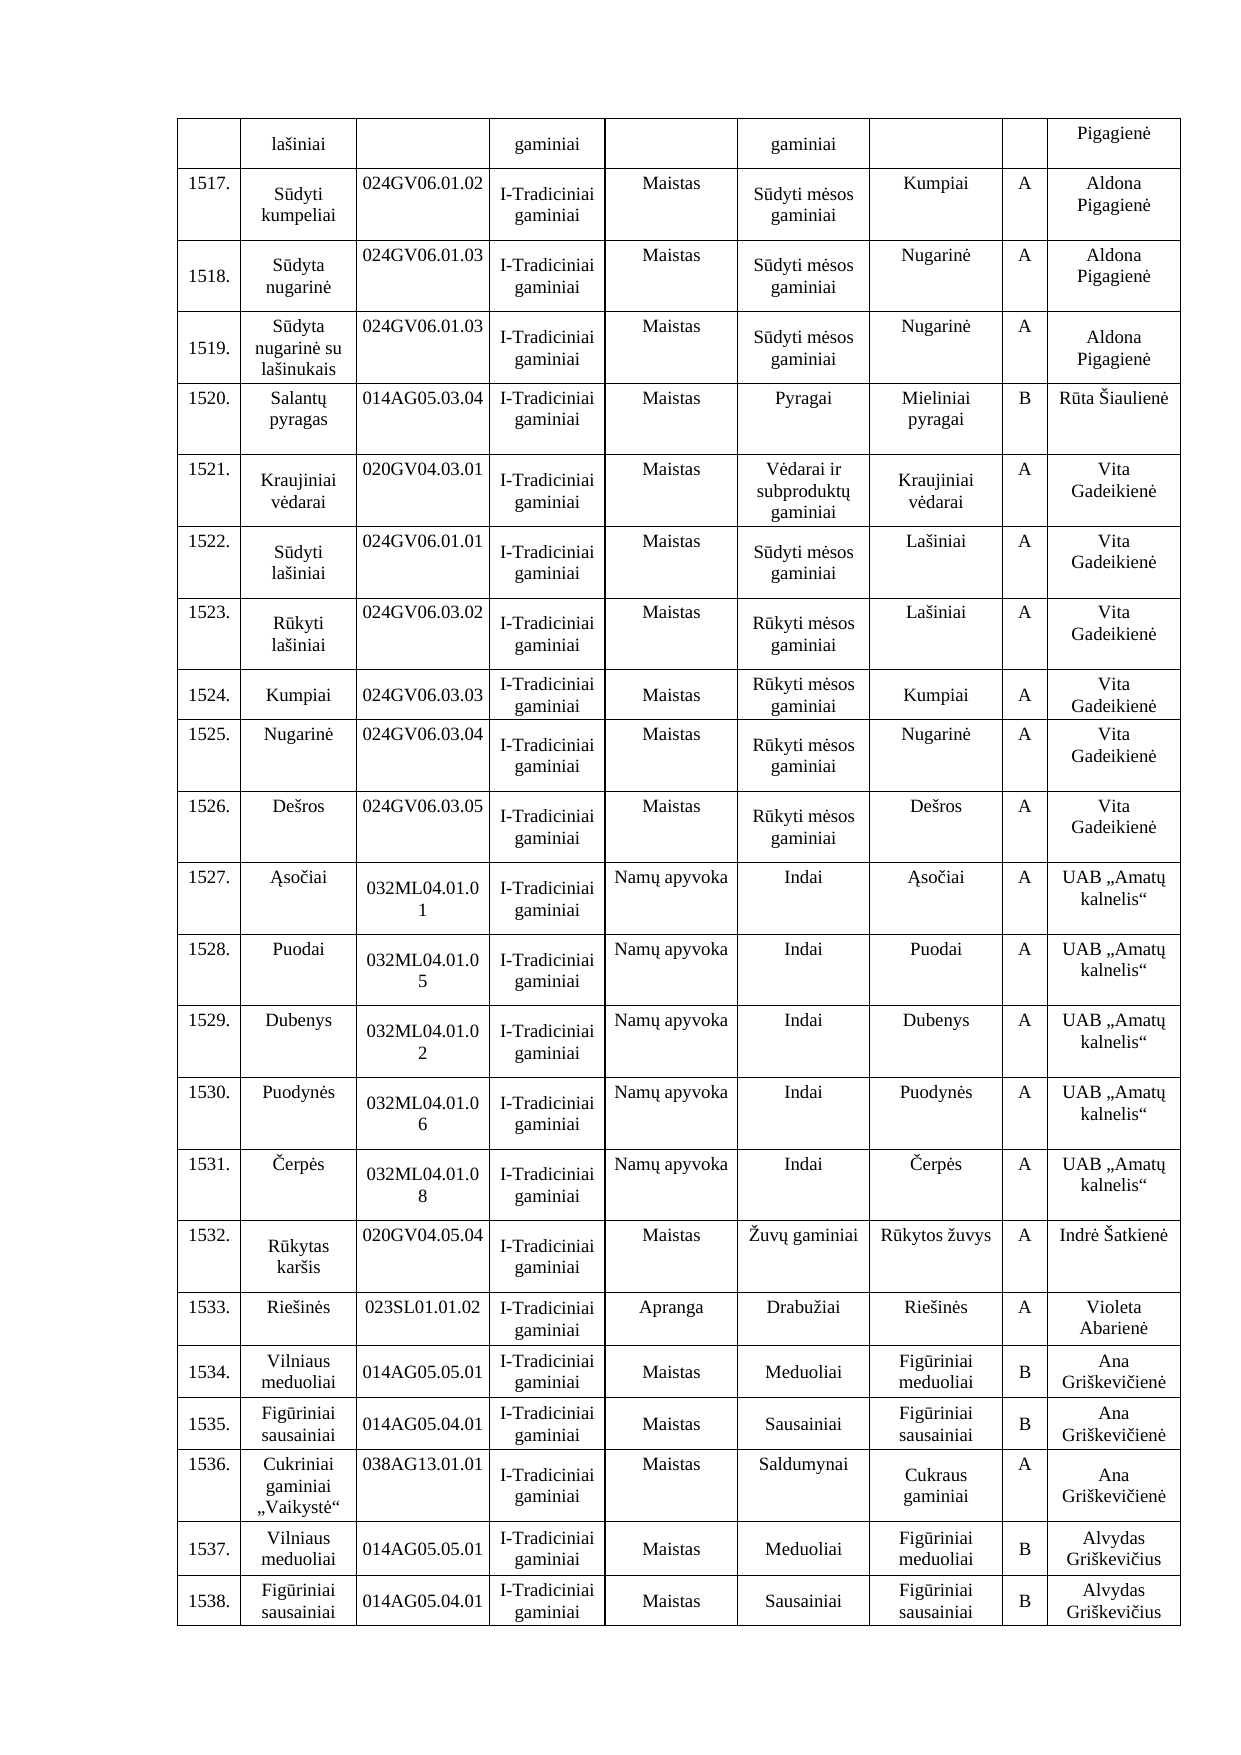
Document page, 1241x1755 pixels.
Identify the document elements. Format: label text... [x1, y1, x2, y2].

table_cell Figūriniai sausainiai [241, 1398, 356, 1449]
table_cell Maistas [606, 1522, 737, 1575]
table_cell Kraujiniai vėdarai [870, 455, 1002, 526]
table_cell I-Tradiciniai gaminiai [490, 935, 604, 1005]
table_cell Maistas [606, 599, 737, 669]
table_cell Salantų pyragas [241, 384, 356, 454]
table_cell 1535. [178, 1398, 240, 1449]
table_cell 1529. [178, 1006, 240, 1077]
table_cell Vita Gadeikienė [1048, 792, 1180, 862]
table_cell I-Tradiciniai gaminiai [490, 792, 604, 862]
table_cell Puodai [870, 935, 1002, 1005]
table_cell Namų apyvoka [606, 863, 737, 934]
table_cell Aldona Pigagienė [1048, 241, 1180, 311]
table_cell Dubenys [870, 1006, 1002, 1077]
table_cell B [1003, 1576, 1047, 1625]
table_cell Apranga [606, 1293, 737, 1345]
table_cell Maistas [606, 1346, 737, 1397]
table_cell Sausainiai [738, 1398, 869, 1449]
table_cell 1518. [178, 241, 240, 311]
table_cell 024GV06.01.01 [357, 527, 489, 597]
table_cell B [1003, 1398, 1047, 1449]
table_cell Kumpiai [241, 670, 356, 719]
table_cell 1528. [178, 935, 240, 1005]
table_cell Cukriniai gaminiai „Vaikystė“ [241, 1450, 356, 1521]
table_cell A [1003, 527, 1047, 597]
table_cell Alvydas Griškevičius [1048, 1576, 1180, 1625]
table_cell Meduoliai [738, 1522, 869, 1575]
table_cell Figūriniai sausainiai [870, 1576, 1002, 1625]
table_cell Nugarinė [870, 312, 1002, 383]
table_cell A [1003, 169, 1047, 240]
table_cell I-Tradiciniai gaminiai [490, 670, 604, 719]
table_cell Puodai [241, 935, 356, 1005]
table_cell 024GV06.03.04 [357, 720, 489, 791]
table_cell 020GV04.05.04 [357, 1221, 489, 1292]
table_cell Sūdyti mėsos gaminiai [738, 169, 869, 240]
table_cell Indai [738, 863, 869, 934]
table_cell Figūriniai meduoliai [870, 1522, 1002, 1575]
table_cell I-Tradiciniai gaminiai [490, 1293, 604, 1345]
table_cell Dešros [241, 792, 356, 862]
table_cell Figūriniai meduoliai [870, 1346, 1002, 1397]
table_cell 024GV06.01.03 [357, 312, 489, 383]
table_cell 1531. [178, 1150, 240, 1220]
table_cell Pigagienė [1048, 119, 1180, 168]
table_cell I-Tradiciniai gaminiai [490, 384, 604, 454]
table_cell 023SL01.01.02 [357, 1293, 489, 1345]
table_cell Rūkytas karšis [241, 1221, 356, 1292]
table_cell Sausainiai [738, 1576, 869, 1625]
table_cell 1537. [178, 1522, 240, 1575]
table_cell Indrė Šatkienė [1048, 1221, 1180, 1292]
table_cell 1525. [178, 720, 240, 791]
table_cell I-Tradiciniai gaminiai [490, 241, 604, 311]
table_cell UAB „Amatų kalnelis“ [1048, 1078, 1180, 1148]
table_cell Čerpės [241, 1150, 356, 1220]
table_cell Puodynės [241, 1078, 356, 1148]
table_cell Maistas [606, 527, 737, 597]
table_cell I-Tradiciniai gaminiai [490, 1150, 604, 1220]
table_cell UAB „Amatų kalnelis“ [1048, 863, 1180, 934]
table_cell Maistas [606, 169, 737, 240]
table_cell Indai [738, 1150, 869, 1220]
table_cell 032ML04.01.02 [357, 1006, 489, 1077]
table_cell Vita Gadeikienė [1048, 527, 1180, 597]
table_cell Sūdyta nugarinė su lašinukais [241, 312, 356, 383]
table_cell I-Tradiciniai gaminiai [490, 1221, 604, 1292]
table_cell I-Tradiciniai gaminiai [490, 1576, 604, 1625]
table_cell Kumpiai [870, 169, 1002, 240]
table_cell Lašiniai [870, 599, 1002, 669]
table_cell 020GV04.03.01 [357, 455, 489, 526]
table_cell B [1003, 1522, 1047, 1575]
table_cell 1532. [178, 1221, 240, 1292]
table_cell Ąsočiai [870, 863, 1002, 934]
table_cell I-Tradiciniai gaminiai [490, 863, 604, 934]
table_cell Ana Griškevičienė [1048, 1398, 1180, 1449]
table_cell 024GV06.03.03 [357, 670, 489, 719]
table_cell Maistas [606, 312, 737, 383]
table_cell Indai [738, 935, 869, 1005]
table_cell Ana Griškevičienė [1048, 1346, 1180, 1397]
table_cell Maistas [606, 384, 737, 454]
table_cell lašiniai [241, 119, 356, 168]
table_cell Kraujiniai vėdarai [241, 455, 356, 526]
table_cell gaminiai [738, 119, 869, 168]
table_cell I-Tradiciniai gaminiai [490, 169, 604, 240]
table_cell Sūdyti kumpeliai [241, 169, 356, 240]
table_cell Sūdyti mėsos gaminiai [738, 241, 869, 311]
table_cell Figūriniai sausainiai [870, 1398, 1002, 1449]
table_cell Vita Gadeikienė [1048, 455, 1180, 526]
table_cell Meduoliai [738, 1346, 869, 1397]
table_cell A [1003, 792, 1047, 862]
table_cell B [1003, 1346, 1047, 1397]
table_cell Cukraus gaminiai [870, 1450, 1002, 1521]
table_cell Rūkyti mėsos gaminiai [738, 720, 869, 791]
table_cell Dešros [870, 792, 1002, 862]
table_cell Ana Griškevičienė [1048, 1450, 1180, 1521]
table_cell A [1003, 1078, 1047, 1148]
table_cell Riešinės [241, 1293, 356, 1345]
table_cell Ąsočiai [241, 863, 356, 934]
table_cell Sūdyti mėsos gaminiai [738, 312, 869, 383]
table_cell Sūdyti lašiniai [241, 527, 356, 597]
table_cell Maistas [606, 792, 737, 862]
table_cell Namų apyvoka [606, 935, 737, 1005]
table_cell 024GV06.01.02 [357, 169, 489, 240]
table_cell Maistas [606, 720, 737, 791]
table_cell Sūdyta nugarinė [241, 241, 356, 311]
table_cell Vita Gadeikienė [1048, 720, 1180, 791]
table_cell Indai [738, 1078, 869, 1148]
table_cell 032ML04.01.08 [357, 1150, 489, 1220]
table_cell Vilniaus meduoliai [241, 1522, 356, 1575]
table_cell [606, 119, 737, 168]
table_cell Rūkyti mėsos gaminiai [738, 670, 869, 719]
table_cell 1522. [178, 527, 240, 597]
table_cell Vita Gadeikienė [1048, 599, 1180, 669]
table_cell 032ML04.01.05 [357, 935, 489, 1005]
table_cell Namų apyvoka [606, 1078, 737, 1148]
table_cell 1517. [178, 169, 240, 240]
table_cell Vėdarai ir subproduktų gaminiai [738, 455, 869, 526]
table_cell 024GV06.01.03 [357, 241, 489, 311]
table_cell 1533. [178, 1293, 240, 1345]
table_cell 014AG05.05.01 [357, 1522, 489, 1575]
table_cell 1534. [178, 1346, 240, 1397]
table_cell 032ML04.01.06 [357, 1078, 489, 1148]
table_cell B [1003, 384, 1047, 454]
table_cell Vilniaus meduoliai [241, 1346, 356, 1397]
table_cell 014AG05.03.04 [357, 384, 489, 454]
table_cell Rūkyti mėsos gaminiai [738, 792, 869, 862]
table_cell 1524. [178, 670, 240, 719]
table_cell Riešinės [870, 1293, 1002, 1345]
table_cell 1527. [178, 863, 240, 934]
table_cell Nugarinė [870, 720, 1002, 791]
table_cell [178, 119, 240, 168]
table_cell Nugarinė [241, 720, 356, 791]
table_cell I-Tradiciniai gaminiai [490, 1450, 604, 1521]
table_cell 1519. [178, 312, 240, 383]
table_cell I-Tradiciniai gaminiai [490, 312, 604, 383]
table_cell A [1003, 863, 1047, 934]
table_cell 1526. [178, 792, 240, 862]
table_cell 1536. [178, 1450, 240, 1521]
table_cell Maistas [606, 455, 737, 526]
table_cell Pyragai [738, 384, 869, 454]
table_cell Rūkyti mėsos gaminiai [738, 599, 869, 669]
table_cell Maistas [606, 1576, 737, 1625]
table_cell [1003, 119, 1047, 168]
table_cell UAB „Amatų kalnelis“ [1048, 1150, 1180, 1220]
table_cell Nugarinė [870, 241, 1002, 311]
table_cell Alvydas Griškevičius [1048, 1522, 1180, 1575]
table_cell Vita Gadeikienė [1048, 670, 1180, 719]
table_cell A [1003, 241, 1047, 311]
table_cell I-Tradiciniai gaminiai [490, 1398, 604, 1449]
table_cell Maistas [606, 1450, 737, 1521]
table_cell Lašiniai [870, 527, 1002, 597]
table_cell 1523. [178, 599, 240, 669]
table_cell UAB „Amatų kalnelis“ [1048, 1006, 1180, 1077]
table_cell 032ML04.01.01 [357, 863, 489, 934]
table_cell Drabužiai [738, 1293, 869, 1345]
table_cell A [1003, 1221, 1047, 1292]
table_cell Rūta Šiaulienė [1048, 384, 1180, 454]
table_cell A [1003, 1006, 1047, 1077]
table_cell 014AG05.05.01 [357, 1346, 489, 1397]
table_cell Indai [738, 1006, 869, 1077]
table_cell Maistas [606, 241, 737, 311]
table_cell Sūdyti mėsos gaminiai [738, 527, 869, 597]
table_cell I-Tradiciniai gaminiai [490, 599, 604, 669]
table_cell Maistas [606, 670, 737, 719]
table_cell 1521. [178, 455, 240, 526]
table_cell A [1003, 455, 1047, 526]
table_cell 1538. [178, 1576, 240, 1625]
table_cell Figūriniai sausainiai [241, 1576, 356, 1625]
table_cell Rūkyti lašiniai [241, 599, 356, 669]
table_cell Kumpiai [870, 670, 1002, 719]
table_cell A [1003, 1150, 1047, 1220]
table_cell 1530. [178, 1078, 240, 1148]
table_cell Puodynės [870, 1078, 1002, 1148]
table_cell I-Tradiciniai gaminiai [490, 720, 604, 791]
table_cell I-Tradiciniai gaminiai [490, 455, 604, 526]
table_cell Namų apyvoka [606, 1150, 737, 1220]
table_cell 024GV06.03.05 [357, 792, 489, 862]
table_cell I-Tradiciniai gaminiai [490, 1522, 604, 1575]
table_cell Maistas [606, 1398, 737, 1449]
table_cell Violeta Abarienė [1048, 1293, 1180, 1345]
table_cell [870, 119, 1002, 168]
table_cell Mieliniai pyragai [870, 384, 1002, 454]
table_cell A [1003, 312, 1047, 383]
table_cell A [1003, 1293, 1047, 1345]
table_cell A [1003, 720, 1047, 791]
table_cell 024GV06.03.02 [357, 599, 489, 669]
table_cell Čerpės [870, 1150, 1002, 1220]
table_cell I-Tradiciniai gaminiai [490, 1078, 604, 1148]
table_cell 1520. [178, 384, 240, 454]
table_cell UAB „Amatų kalnelis“ [1048, 935, 1180, 1005]
table_cell I-Tradiciniai gaminiai [490, 1346, 604, 1397]
table_cell Aldona Pigagienė [1048, 312, 1180, 383]
table_cell Namų apyvoka [606, 1006, 737, 1077]
table_cell I-Tradiciniai gaminiai [490, 1006, 604, 1077]
table_cell 038AG13.01.01 [357, 1450, 489, 1521]
table_cell Maistas [606, 1221, 737, 1292]
table_cell A [1003, 935, 1047, 1005]
table_cell Dubenys [241, 1006, 356, 1077]
table_cell [357, 119, 489, 168]
table_cell Saldumynai [738, 1450, 869, 1521]
table_cell Rūkytos žuvys [870, 1221, 1002, 1292]
table_cell Žuvų gaminiai [738, 1221, 869, 1292]
table_cell A [1003, 599, 1047, 669]
table_cell I-Tradiciniai gaminiai [490, 527, 604, 597]
table_cell Aldona Pigagienė [1048, 169, 1180, 240]
table_cell gaminiai [490, 119, 604, 168]
table_cell A [1003, 670, 1047, 719]
table_cell A [1003, 1450, 1047, 1521]
table_cell 014AG05.04.01 [357, 1576, 489, 1625]
table_cell 014AG05.04.01 [357, 1398, 489, 1449]
